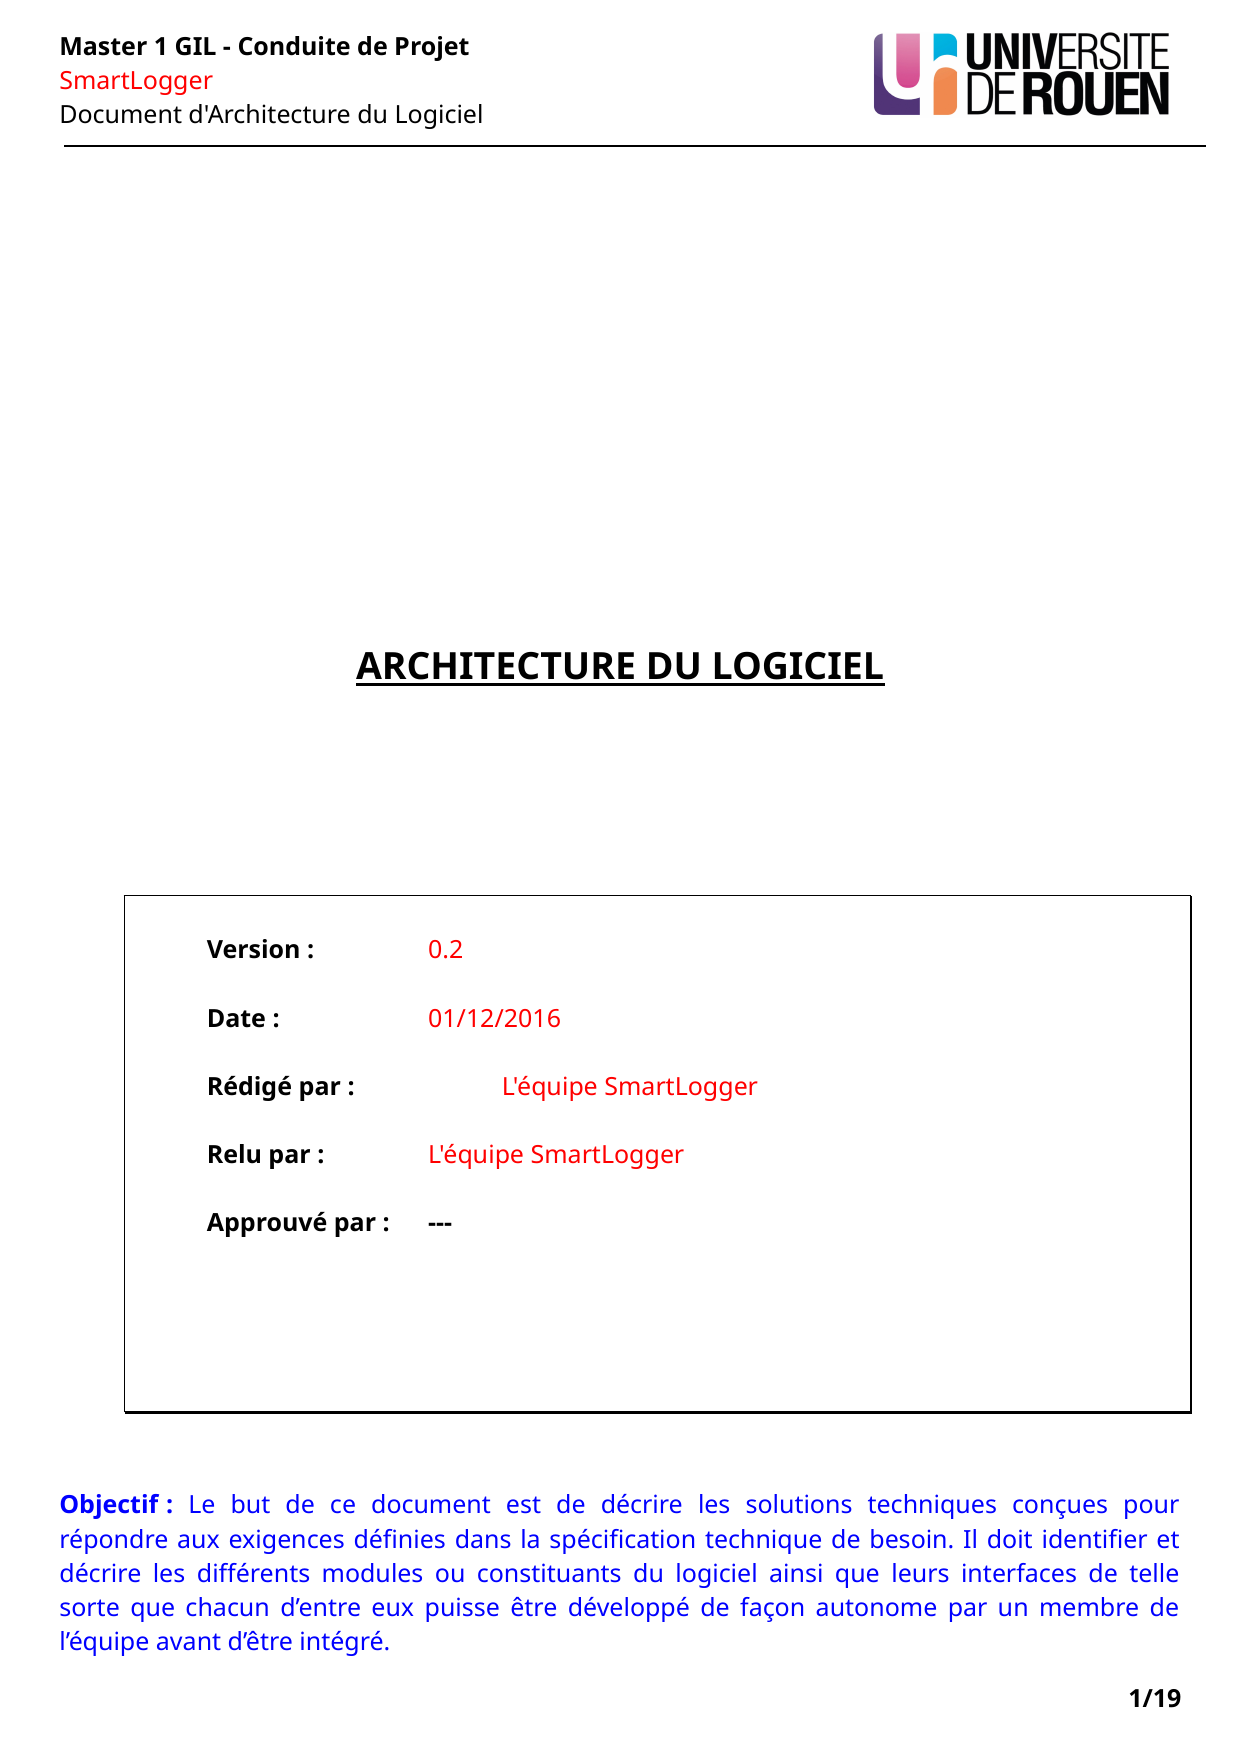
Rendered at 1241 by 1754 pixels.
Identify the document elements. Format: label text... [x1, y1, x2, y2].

text Date : 01/12/2016 [125, 997, 1190, 1034]
text Rédigé par : L'équipe SmartLogger [125, 1065, 1190, 1102]
picture [872, 32, 1170, 118]
text Objectif : Le but de ce document est de décrire les solutions techniques conçues pour répondre aux exigences définies dans la spécification technique de besoin. Il doit identifier et décrire les différents modules ou constituants du logiciel ainsi que leurs interfaces de telle sorte que chacun d’entre eux puisse être développé de façon autonome par un membre de l’équipe avant d’être intégré. [59, 1482, 1181, 1658]
text Relu par : L'équipe SmartLogger [125, 1133, 1190, 1171]
text Approuvé par : --- [125, 1202, 1190, 1239]
text Version : 0.2 [125, 929, 1190, 966]
subtitle ARCHITECTURE DU LOGICIEL [59, 639, 1181, 691]
